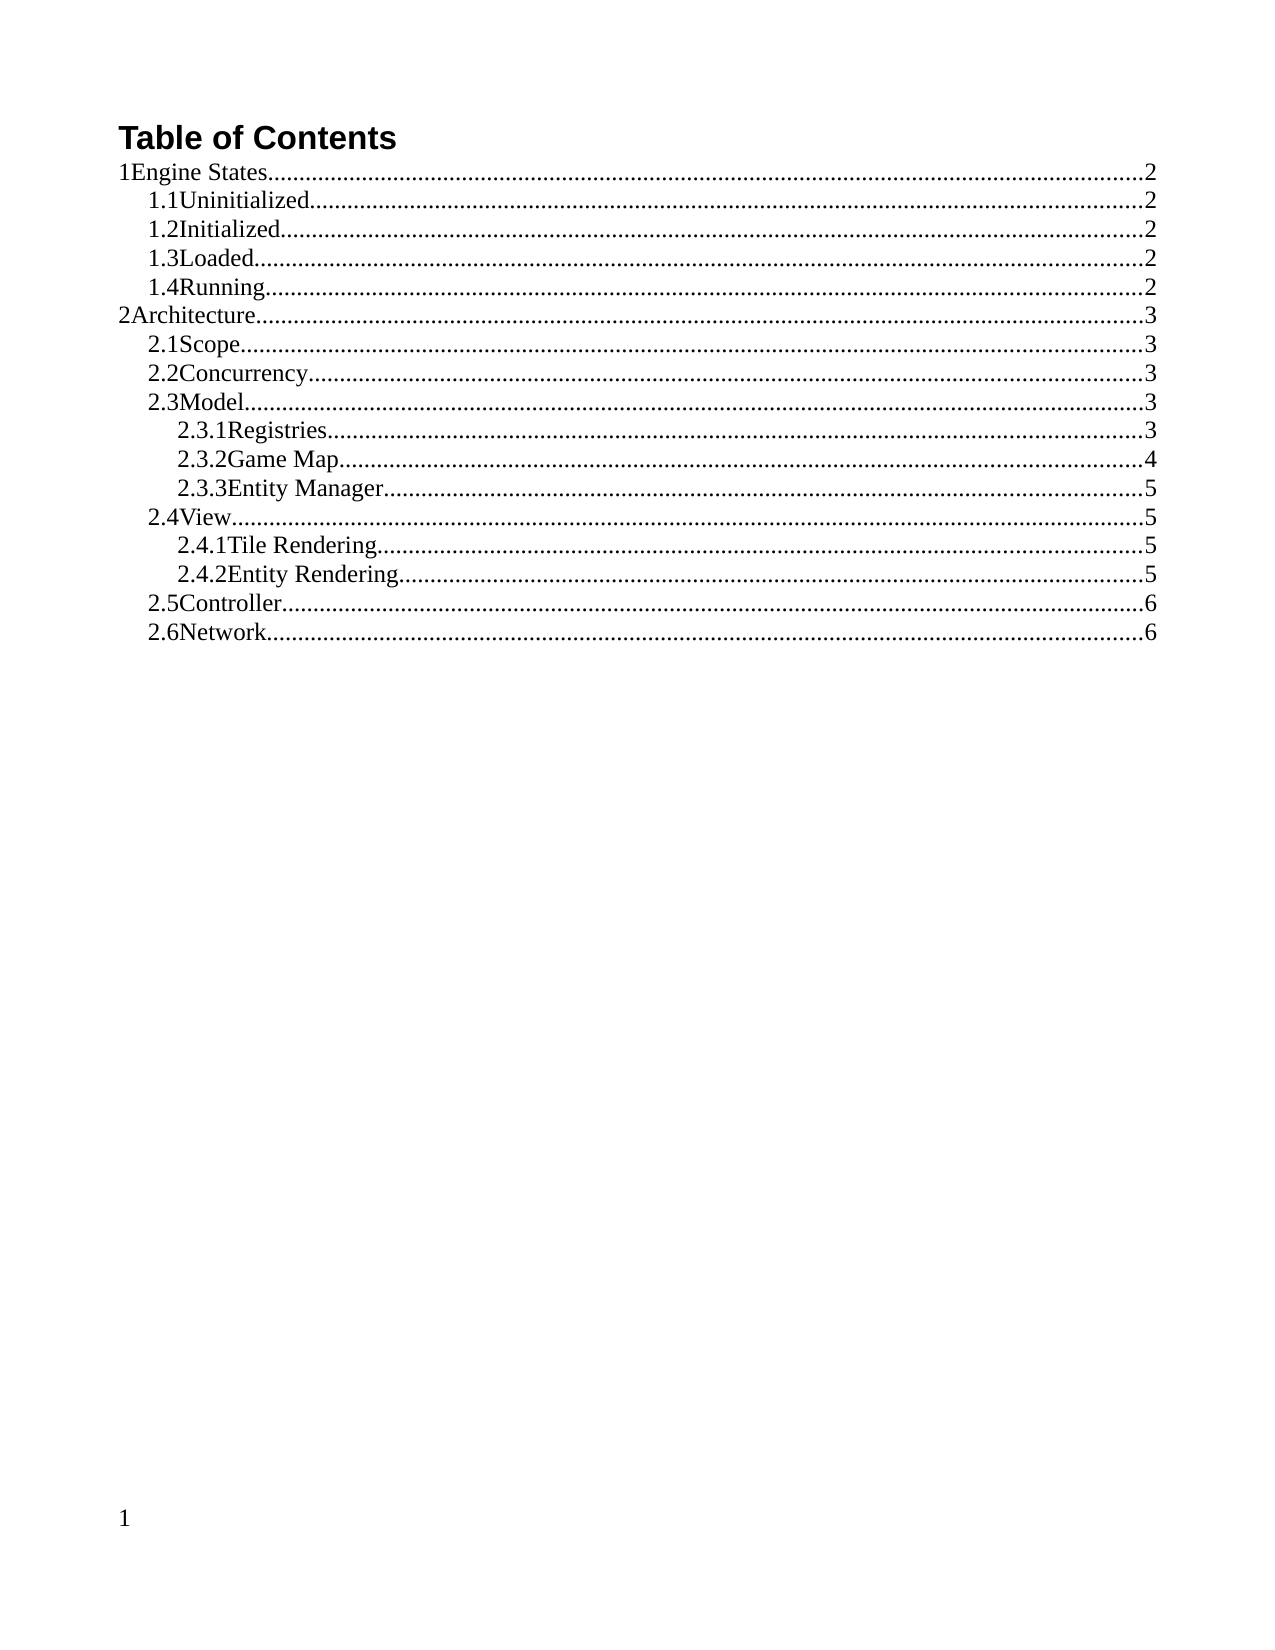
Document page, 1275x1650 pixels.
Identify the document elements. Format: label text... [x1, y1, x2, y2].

text 2.3.1Registries 3 [177, 415, 1157, 444]
text 2.4View 5 [148, 502, 1157, 530]
subtitle Table of Contents [118, 118, 1157, 157]
text 1Engine States 2 [118, 157, 1157, 185]
text 1.2Initialized 2 [148, 214, 1157, 243]
text 2.3Model 3 [148, 387, 1157, 415]
text 2.2Concurrency 3 [148, 358, 1157, 387]
text 2.3.2Game Map 4 [177, 444, 1157, 473]
text 1.3Loaded 2 [148, 243, 1157, 272]
text 2.4.1Tile Rendering 5 [177, 530, 1157, 559]
text 2.4.2Entity Rendering 5 [177, 559, 1157, 588]
text 2.6Network 6 [148, 617, 1157, 645]
text 1.4Running 2 [148, 272, 1157, 300]
text 1.1Uninitialized 2 [148, 185, 1157, 214]
text 2Architecture 3 [118, 300, 1157, 329]
text 2.5Controller 6 [148, 588, 1157, 617]
text 2.1Scope 3 [148, 329, 1157, 358]
text 2.3.3Entity Manager 5 [177, 473, 1157, 502]
